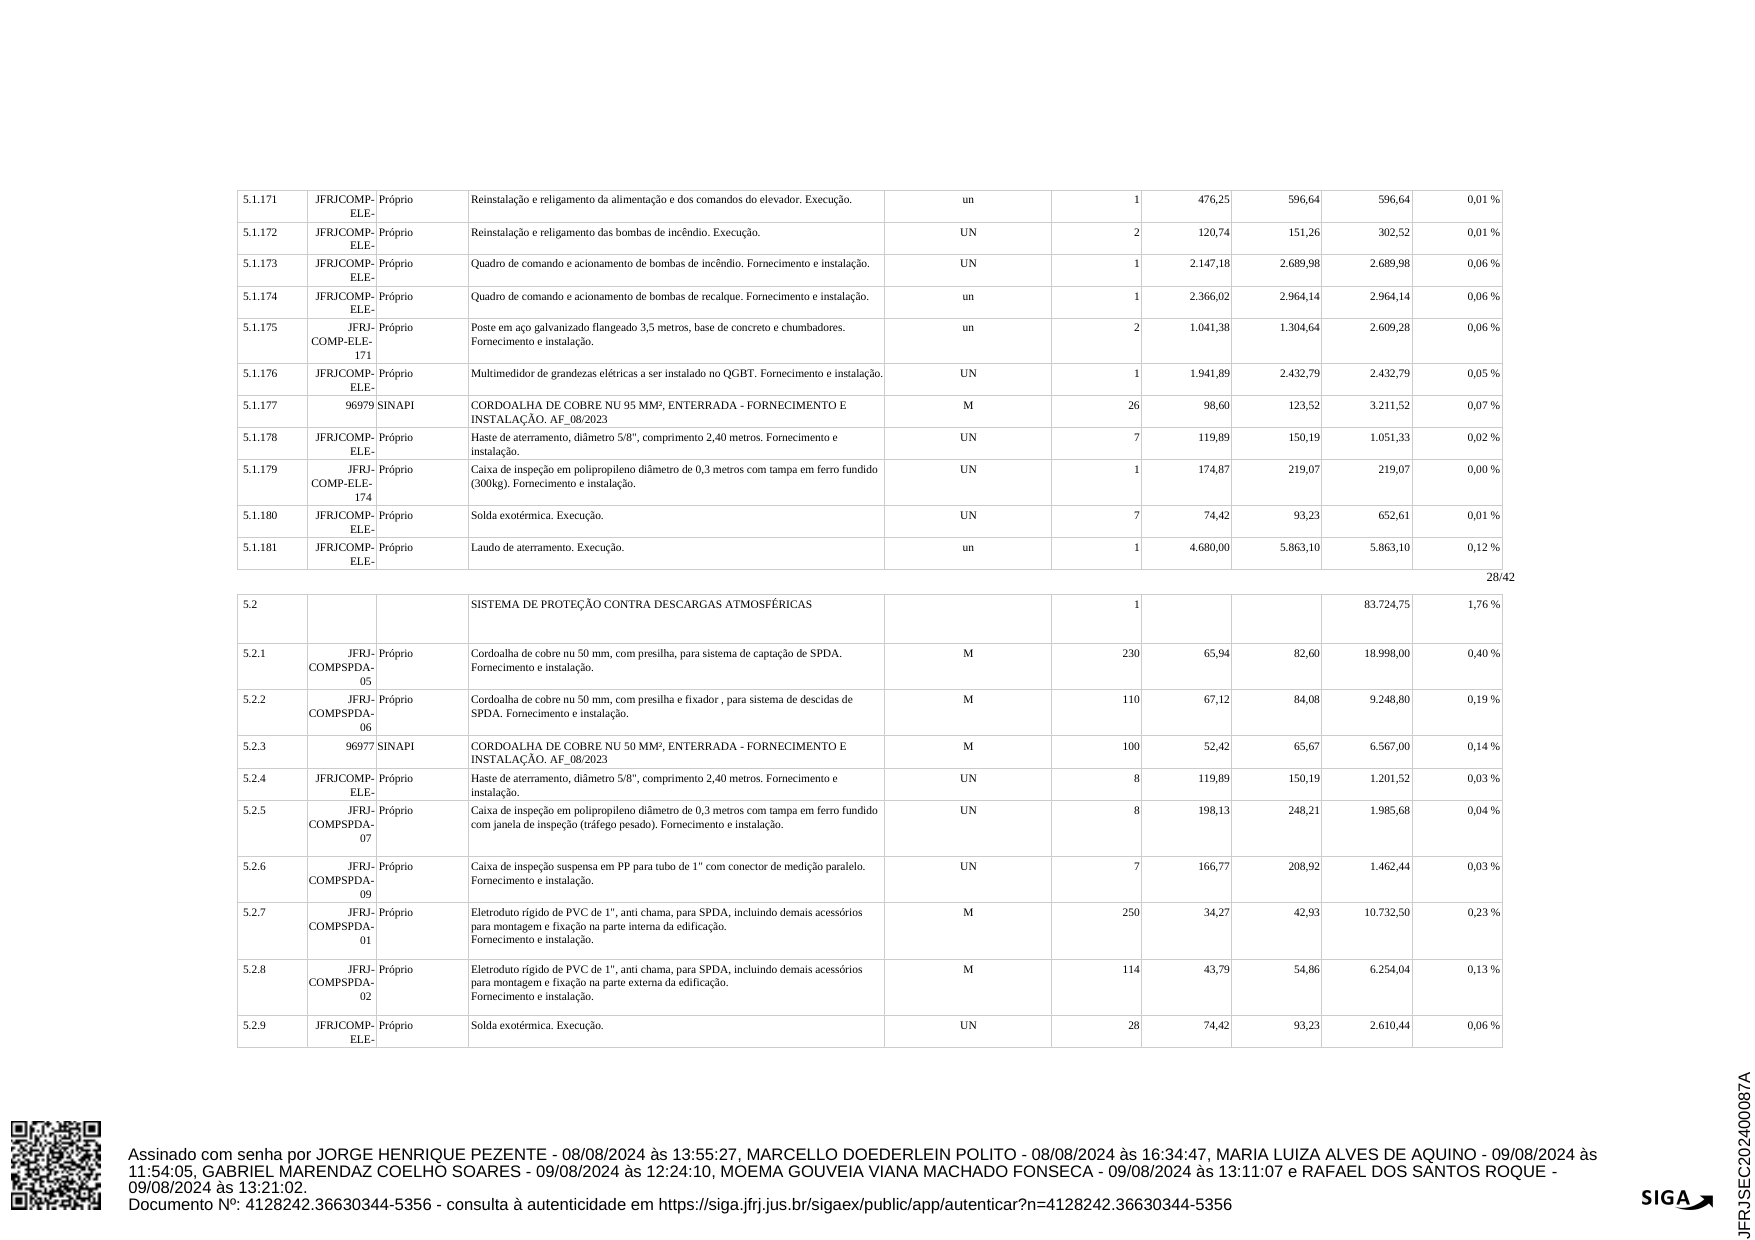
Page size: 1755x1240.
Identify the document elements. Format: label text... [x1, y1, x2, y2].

table_header [377, 595, 468, 643]
table_cell un [885, 287, 1051, 317]
table_cell M [885, 960, 1051, 1015]
table_cell 5.2.2 [238, 690, 307, 735]
table_cell UN [885, 428, 1051, 459]
table_cell 151,26 [1232, 223, 1321, 253]
table_cell 26 [1052, 396, 1141, 427]
table_cell 0,06 % [1413, 319, 1502, 363]
table_cell CORDOALHA DE COBRE NU 50 MM², ENTERRADA - FORNECIMENTO E INSTALAÇÃO. AF_08/2023 [469, 736, 884, 767]
table_cell Multimedidor de grandezas elétricas a ser instalado no QGBT. Fornecimento e instalação. [469, 364, 884, 395]
table_cell UN [885, 460, 1051, 505]
table_header 83.724,75 [1322, 595, 1412, 643]
table_cell 2 [1052, 319, 1141, 363]
table_cell JFRJ- COMPSPDA-06 [308, 690, 376, 735]
table_cell 302,52 [1322, 223, 1412, 253]
table_cell UN [885, 506, 1051, 537]
table_cell 596,64 [1232, 191, 1321, 222]
table_cell 2.609,28 [1322, 319, 1412, 363]
table_cell 7 [1052, 428, 1141, 459]
table_header [885, 595, 1051, 643]
table_cell UN [885, 1016, 1051, 1047]
table_cell 5.1.177 [238, 396, 307, 427]
table_cell 2 [1052, 223, 1141, 253]
table_cell 2.432,79 [1322, 364, 1412, 395]
table_cell 119,89 [1142, 769, 1231, 800]
table_cell 7 [1052, 857, 1141, 902]
table_cell 0,00 % [1413, 460, 1502, 505]
table_cell Cordoalha de cobre nu 50 mm, com presilha e fixador , para sistema de descidas de SPDA. Fornecimento e instalação. [469, 690, 884, 735]
table_cell 28 [1052, 1016, 1141, 1047]
table_header [1232, 595, 1321, 643]
table_cell UN [885, 223, 1051, 253]
table_cell JFRJCOMP-ELE- [308, 223, 376, 253]
table_cell JFRJCOMP-ELE- [308, 538, 376, 569]
table_cell 114 [1052, 960, 1141, 1015]
table_cell UN [885, 255, 1051, 286]
table_cell Haste de aterramento, diâmetro 5/8", comprimento 2,40 metros. Fornecimento e instalação. [469, 769, 884, 800]
table_cell 0,19 % [1413, 690, 1502, 735]
table_cell 8 [1052, 769, 1141, 800]
table_cell 34,27 [1142, 903, 1231, 958]
table_cell 0,06 % [1413, 287, 1502, 317]
table_cell 1 [1052, 191, 1141, 222]
table_cell 5.2.8 [238, 960, 307, 1015]
table_cell 8 [1052, 801, 1141, 856]
table_cell 5.1.172 [238, 223, 307, 253]
table_cell 74,42 [1142, 1016, 1231, 1047]
table_cell 0,01 % [1413, 223, 1502, 253]
table_cell UN [885, 364, 1051, 395]
table_cell JFRJCOMP-ELE- [308, 287, 376, 317]
table_cell Eletroduto rígido de PVC de 1", anti chama, para SPDA, incluindo demais acessórios para montagem e fixação na parte interna da edificação. Fornecimento e instalação. [469, 903, 884, 958]
table_cell 9.248,80 [1322, 690, 1412, 735]
table_cell CORDOALHA DE COBRE NU 95 MM², ENTERRADA - FORNECIMENTO E INSTALAÇÃO. AF_08/2023 [469, 396, 884, 427]
text 28/42 [237, 570, 1516, 584]
table_cell M [885, 644, 1051, 689]
table_cell 5.1.179 [238, 460, 307, 505]
table_cell 1 [1052, 255, 1141, 286]
table_cell 5.2.4 [238, 769, 307, 800]
table_header 1 [1052, 595, 1141, 643]
table_cell 52,42 [1142, 736, 1231, 767]
table_cell 0,01 % [1413, 506, 1502, 537]
table_cell Solda exotérmica. Execução. [469, 1016, 884, 1047]
table_cell un [885, 191, 1051, 222]
table_cell 2.147,18 [1142, 255, 1231, 286]
table_cell Reinstalação e religamento da alimentação e dos comandos do elevador. Execução. [469, 191, 884, 222]
table_cell JFRJCOMP-ELE- [308, 769, 376, 800]
table_cell UN [885, 769, 1051, 800]
table_cell 120,74 [1142, 223, 1231, 253]
table_cell 93,23 [1232, 1016, 1321, 1047]
table_cell 1 [1052, 364, 1141, 395]
table_cell 5.1.173 [238, 255, 307, 286]
table_cell 93,23 [1232, 506, 1321, 537]
table_cell 5.2.9 [238, 1016, 307, 1047]
table_header [1142, 595, 1231, 643]
table_cell Próprio [377, 319, 468, 363]
table_cell 1.462,44 [1322, 857, 1412, 902]
table_cell 0,02 % [1413, 428, 1502, 459]
table_cell 5.1.171 [238, 191, 307, 222]
table_cell Próprio [377, 538, 468, 569]
table_cell 1.985,68 [1322, 801, 1412, 856]
table_cell 2.964,14 [1322, 287, 1412, 317]
table_cell 74,42 [1142, 506, 1231, 537]
table_cell Laudo de aterramento. Execução. [469, 538, 884, 569]
table_cell 0,14 % [1413, 736, 1502, 767]
table_cell Próprio [377, 364, 468, 395]
table_cell 5.863,10 [1232, 538, 1321, 569]
table_cell 5.2.6 [238, 857, 307, 902]
table_cell Quadro de comando e acionamento de bombas de incêndio. Fornecimento e instalação. [469, 255, 884, 286]
table_cell 123,52 [1232, 396, 1321, 427]
table_cell JFRJ- COMPSPDA-02 [308, 960, 376, 1015]
table_cell 596,64 [1322, 191, 1412, 222]
table_cell 150,19 [1232, 769, 1321, 800]
table_cell JFRJ- COMP-ELE- 174 [308, 460, 376, 505]
table_cell M [885, 903, 1051, 958]
table_cell SINAPI [377, 736, 468, 767]
table_cell 5.1.174 [238, 287, 307, 317]
table_cell 0,04 % [1413, 801, 1502, 856]
table_cell Próprio [377, 428, 468, 459]
table_cell un [885, 319, 1051, 363]
table_cell 0,23 % [1413, 903, 1502, 958]
table_cell 119,89 [1142, 428, 1231, 459]
table_cell 2.610,44 [1322, 1016, 1412, 1047]
table_header 1,76 % [1413, 595, 1502, 643]
table_cell 5.863,10 [1322, 538, 1412, 569]
table_cell 1.051,33 [1322, 428, 1412, 459]
table_cell 1.201,52 [1322, 769, 1412, 800]
table_cell 110 [1052, 690, 1141, 735]
table_cell 652,61 [1322, 506, 1412, 537]
table_cell UN [885, 857, 1051, 902]
table_cell JFRJ- COMPSPDA-07 [308, 801, 376, 856]
table_cell 198,13 [1142, 801, 1231, 856]
table_cell 1.041,38 [1142, 319, 1231, 363]
table_cell 0,07 % [1413, 396, 1502, 427]
table_cell Cordoalha de cobre nu 50 mm, com presilha, para sistema de captação de SPDA. Fornecimento e instalação. [469, 644, 884, 689]
table_header 5.2 [238, 595, 307, 643]
table_cell 5.1.175 [238, 319, 307, 363]
table_cell 2.689,98 [1322, 255, 1412, 286]
table_cell 150,19 [1232, 428, 1321, 459]
table_cell 0,03 % [1413, 857, 1502, 902]
table_cell Próprio [377, 506, 468, 537]
table_cell JFRJCOMP-ELE- [308, 255, 376, 286]
table_cell Próprio [377, 460, 468, 505]
table_cell 1.304,64 [1232, 319, 1321, 363]
table_cell 84,08 [1232, 690, 1321, 735]
table_cell Poste em aço galvanizado flangeado 3,5 metros, base de concreto e chumbadores. Fornecimento e instalação. [469, 319, 884, 363]
table_cell 0,12 % [1413, 538, 1502, 569]
table_cell 43,79 [1142, 960, 1231, 1015]
table_cell 67,12 [1142, 690, 1231, 735]
table_cell M [885, 396, 1051, 427]
table_cell UN [885, 801, 1051, 856]
table_cell 6.567,00 [1322, 736, 1412, 767]
table_cell Próprio [377, 287, 468, 317]
table_cell 5.1.180 [238, 506, 307, 537]
table_cell 248,21 [1232, 801, 1321, 856]
table_cell 5.1.178 [238, 428, 307, 459]
table_cell 65,67 [1232, 736, 1321, 767]
table_cell 65,94 [1142, 644, 1231, 689]
table_cell 0,40 % [1413, 644, 1502, 689]
table_cell 1 [1052, 538, 1141, 569]
table_cell 7 [1052, 506, 1141, 537]
table_cell JFRJ- COMP-ELE- 171 [308, 319, 376, 363]
table_cell 230 [1052, 644, 1141, 689]
table_cell 250 [1052, 903, 1141, 958]
table_cell 2.689,98 [1232, 255, 1321, 286]
table_cell Próprio [377, 801, 468, 856]
table_cell Reinstalação e religamento das bombas de incêndio. Execução. [469, 223, 884, 253]
table_cell 2.964,14 [1232, 287, 1321, 317]
table_cell 5.1.176 [238, 364, 307, 395]
table_cell JFRJCOMP-ELE- [308, 191, 376, 222]
table_cell Caixa de inspeção em polipropileno diâmetro de 0,3 metros com tampa em ferro fundido com janela de inspeção (tráfego pesado). Fornecimento e instalação. [469, 801, 884, 856]
table_cell 5.2.3 [238, 736, 307, 767]
table_cell JFRJCOMP-ELE- [308, 428, 376, 459]
table_cell SINAPI [377, 396, 468, 427]
table_cell JFRJ- COMPSPDA-09 [308, 857, 376, 902]
table_cell Próprio [377, 644, 468, 689]
table_cell Próprio [377, 223, 468, 253]
table_cell 1.941,89 [1142, 364, 1231, 395]
table_cell 1 [1052, 287, 1141, 317]
table_cell Próprio [377, 1016, 468, 1047]
table_cell 6.254,04 [1322, 960, 1412, 1015]
table_cell 4.680,00 [1142, 538, 1231, 569]
table_cell Próprio [377, 960, 468, 1015]
table_cell M [885, 736, 1051, 767]
table_cell Próprio [377, 191, 468, 222]
table_cell 96979 [308, 396, 376, 427]
table_cell 96977 [308, 736, 376, 767]
table_header SISTEMA DE PROTEÇÃO CONTRA DESCARGAS ATMOSFÉRICAS [469, 595, 884, 643]
table_cell 5.2.5 [238, 801, 307, 856]
table_cell JFRJCOMP-ELE- [308, 364, 376, 395]
table_cell Próprio [377, 769, 468, 800]
table_cell 18.998,00 [1322, 644, 1412, 689]
table_cell JFRJCOMP-ELE- [308, 1016, 376, 1047]
table_cell 219,07 [1232, 460, 1321, 505]
table_cell 0,06 % [1413, 1016, 1502, 1047]
table_cell 5.2.7 [238, 903, 307, 958]
table_cell Quadro de comando e acionamento de bombas de recalque. Fornecimento e instalação. [469, 287, 884, 317]
table_cell M [885, 690, 1051, 735]
table_cell 2.366,02 [1142, 287, 1231, 317]
table_cell 100 [1052, 736, 1141, 767]
table_cell Haste de aterramento, diâmetro 5/8", comprimento 2,40 metros. Fornecimento e instalação. [469, 428, 884, 459]
table_cell 0,13 % [1413, 960, 1502, 1015]
table_header [308, 595, 376, 643]
table_cell Eletroduto rígido de PVC de 1", anti chama, para SPDA, incluindo demais acessórios para montagem e fixação na parte externa da edificação. Fornecimento e instalação. [469, 960, 884, 1015]
table_cell 0,01 % [1413, 191, 1502, 222]
table_cell 5.1.181 [238, 538, 307, 569]
table_cell 174,87 [1142, 460, 1231, 505]
table_cell 10.732,50 [1322, 903, 1412, 958]
table_cell Caixa de inspeção suspensa em PP para tubo de 1" com conector de medição paralelo. Fornecimento e instalação. [469, 857, 884, 902]
table_cell 98,60 [1142, 396, 1231, 427]
table_cell Próprio [377, 857, 468, 902]
table_cell 2.432,79 [1232, 364, 1321, 395]
table_cell 219,07 [1322, 460, 1412, 505]
table_cell Caixa de inspeção em polipropileno diâmetro de 0,3 metros com tampa em ferro fundido (300kg). Fornecimento e instalação. [469, 460, 884, 505]
table_cell 208,92 [1232, 857, 1321, 902]
table_cell 54,86 [1232, 960, 1321, 1015]
table_cell 476,25 [1142, 191, 1231, 222]
table_cell 0,05 % [1413, 364, 1502, 395]
table_cell 1 [1052, 460, 1141, 505]
table_cell JFRJCOMP-ELE- [308, 506, 376, 537]
table_cell JFRJ- COMPSPDA-05 [308, 644, 376, 689]
table_cell Próprio [377, 690, 468, 735]
table_cell Solda exotérmica. Execução. [469, 506, 884, 537]
table_cell Próprio [377, 255, 468, 286]
table_cell 82,60 [1232, 644, 1321, 689]
table_cell 5.2.1 [238, 644, 307, 689]
table_cell JFRJ- COMPSPDA-01 [308, 903, 376, 958]
table_cell Próprio [377, 903, 468, 958]
table_cell 166,77 [1142, 857, 1231, 902]
table_cell 3.211,52 [1322, 396, 1412, 427]
table_cell un [885, 538, 1051, 569]
table_cell 0,03 % [1413, 769, 1502, 800]
table_cell 0,06 % [1413, 255, 1502, 286]
table_cell 42,93 [1232, 903, 1321, 958]
